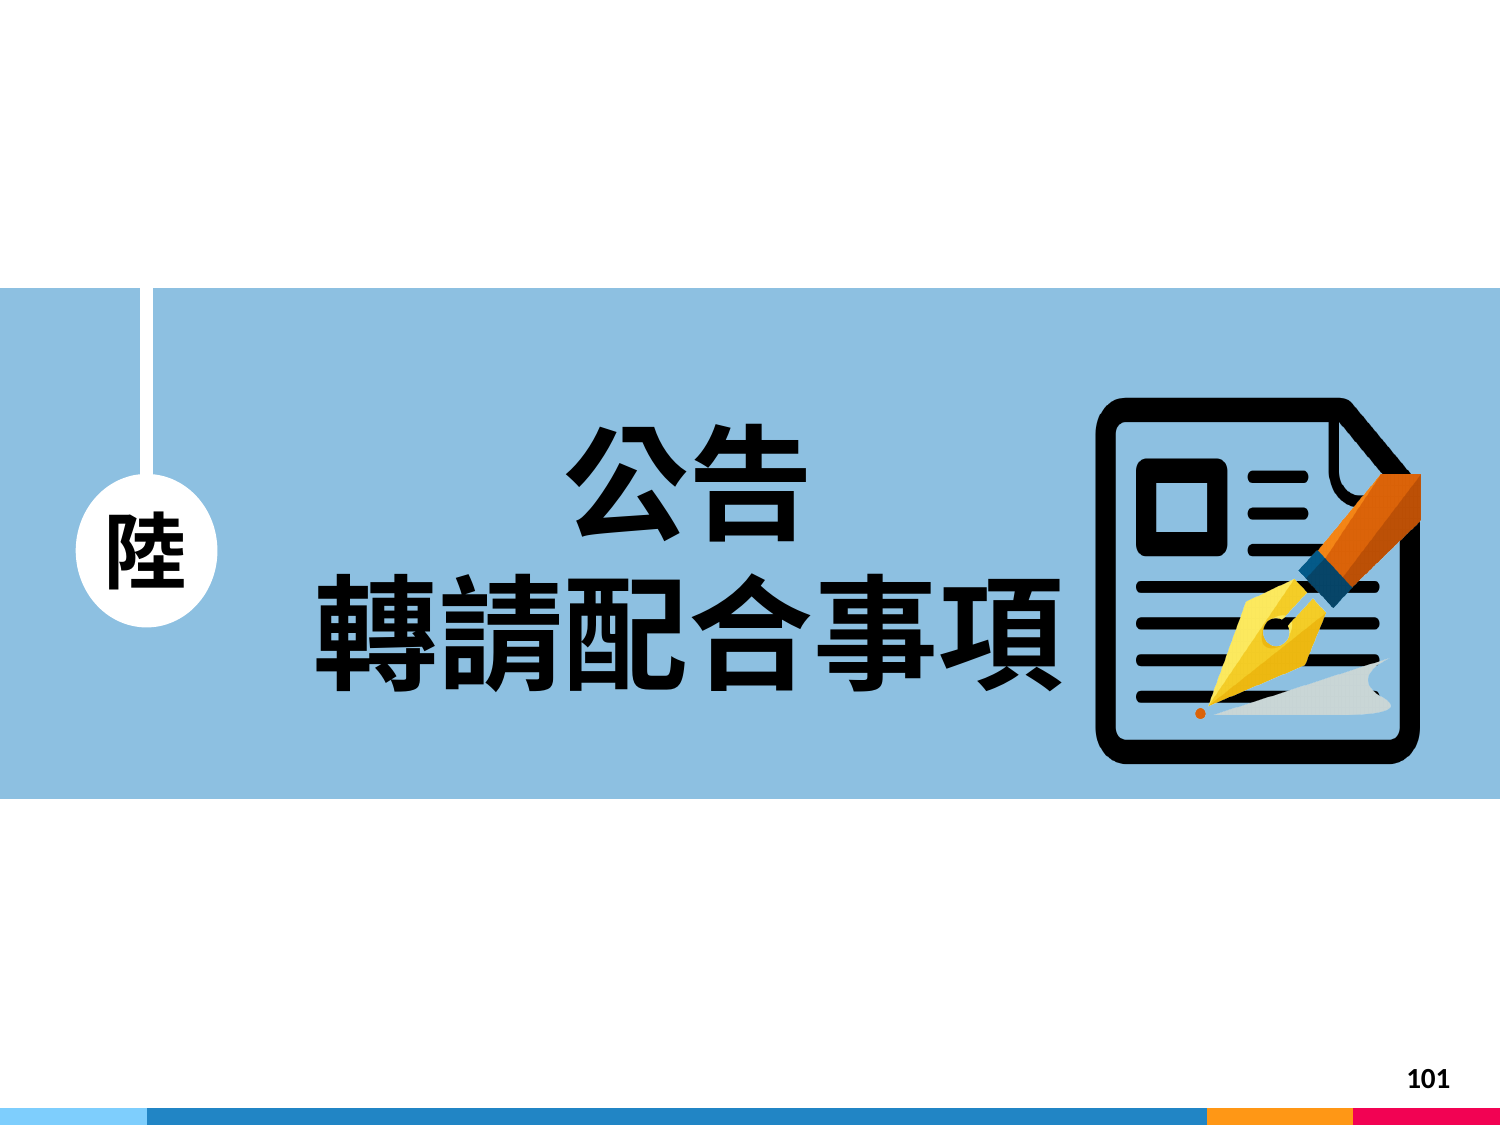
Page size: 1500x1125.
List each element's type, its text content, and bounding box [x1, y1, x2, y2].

title 公告 轉請配合事項 [65, 312, 1312, 798]
text_box [1391, 1043, 1482, 1113]
picture [1068, 385, 1447, 773]
text_box 陸 [89, 492, 202, 607]
